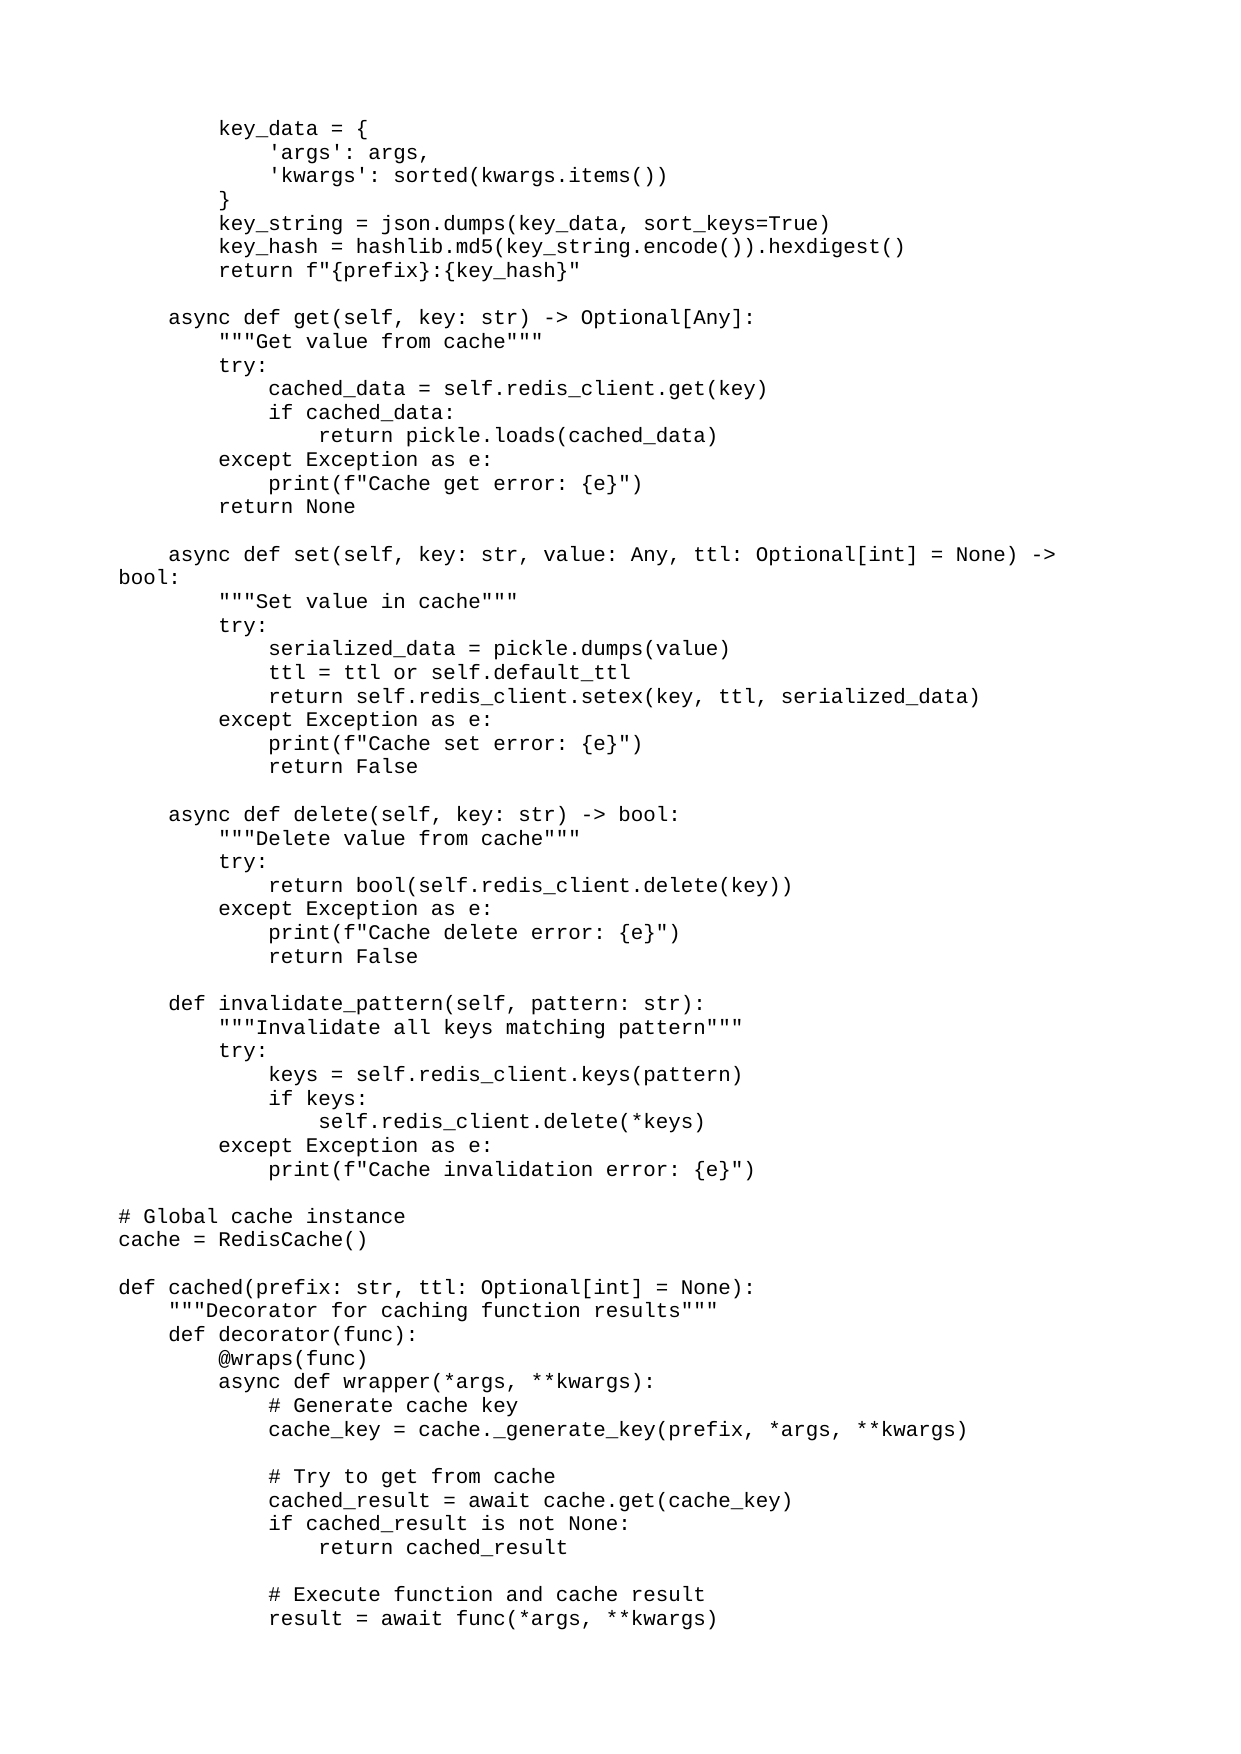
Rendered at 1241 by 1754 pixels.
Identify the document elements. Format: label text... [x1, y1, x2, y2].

text self.redis_client.delete(*keys) [118, 1111, 1122, 1135]
text """Delete value from cache""" [118, 827, 1122, 851]
text if keys: [118, 1088, 1122, 1111]
text print(f"Cache delete error: {e}") [118, 922, 1122, 946]
text try: [118, 851, 1122, 875]
text 'kwargs': sorted(kwargs.items()) [118, 165, 1122, 189]
text return bool(self.redis_client.delete(key)) [118, 875, 1122, 898]
text print(f"Cache get error: {e}") [118, 473, 1122, 496]
text def invalidate_pattern(self, pattern: str): [118, 993, 1122, 1017]
text cached_result = await cache.get(cache_key) [118, 1489, 1122, 1513]
text """Decorator for caching function results""" [118, 1300, 1122, 1324]
text try: [118, 1040, 1122, 1064]
text key_hash = hashlib.md5(key_string.encode()).hexdigest() [118, 236, 1122, 260]
text return None [118, 496, 1122, 520]
text key_data = { [118, 118, 1122, 142]
text except Exception as e: [118, 898, 1122, 922]
text return cached_result [118, 1537, 1122, 1561]
text """Get value from cache""" [118, 331, 1122, 354]
text } [118, 189, 1122, 213]
text except Exception as e: [118, 449, 1122, 473]
text """Invalidate all keys matching pattern""" [118, 1017, 1122, 1040]
text async def delete(self, key: str) -> bool: [118, 804, 1122, 827]
text return f"{prefix}:{key_hash}" [118, 260, 1122, 284]
text print(f"Cache invalidation error: {e}") [118, 1158, 1122, 1182]
text cached_data = self.redis_client.get(key) [118, 378, 1122, 402]
text # Generate cache key [118, 1395, 1122, 1419]
text if cached_result is not None: [118, 1513, 1122, 1537]
text cache_key = cache._generate_key(prefix, *args, **kwargs) [118, 1419, 1122, 1442]
text return False [118, 757, 1122, 780]
text key_string = json.dumps(key_data, sort_keys=True) [118, 213, 1122, 236]
text serialized_data = pickle.dumps(value) [118, 638, 1122, 662]
text if cached_data: [118, 402, 1122, 426]
text return False [118, 946, 1122, 969]
text async def wrapper(*args, **kwargs): [118, 1371, 1122, 1395]
text return pickle.loads(cached_data) [118, 426, 1122, 449]
text result = await func(*args, **kwargs) [118, 1608, 1122, 1631]
text keys = self.redis_client.keys(pattern) [118, 1064, 1122, 1088]
text def cached(prefix: str, ttl: Optional[int] = None): [118, 1277, 1122, 1300]
text async def get(self, key: str) -> Optional[Any]: [118, 307, 1122, 331]
text async def set(self, key: str, value: Any, ttl: Optional[int] = None) -> bool: [118, 544, 1122, 591]
text def decorator(func): [118, 1324, 1122, 1348]
text except Exception as e: [118, 709, 1122, 733]
text """Set value in cache""" [118, 591, 1122, 615]
text @wraps(func) [118, 1348, 1122, 1371]
text # Global cache instance [118, 1206, 1122, 1229]
text try: [118, 354, 1122, 378]
text # Execute function and cache result [118, 1584, 1122, 1608]
text try: [118, 615, 1122, 638]
text print(f"Cache set error: {e}") [118, 733, 1122, 757]
text 'args': args, [118, 142, 1122, 165]
text return self.redis_client.setex(key, ttl, serialized_data) [118, 686, 1122, 709]
text ttl = ttl or self.default_ttl [118, 662, 1122, 686]
text except Exception as e: [118, 1135, 1122, 1158]
text cache = RedisCache() [118, 1229, 1122, 1253]
text # Try to get from cache [118, 1466, 1122, 1489]
